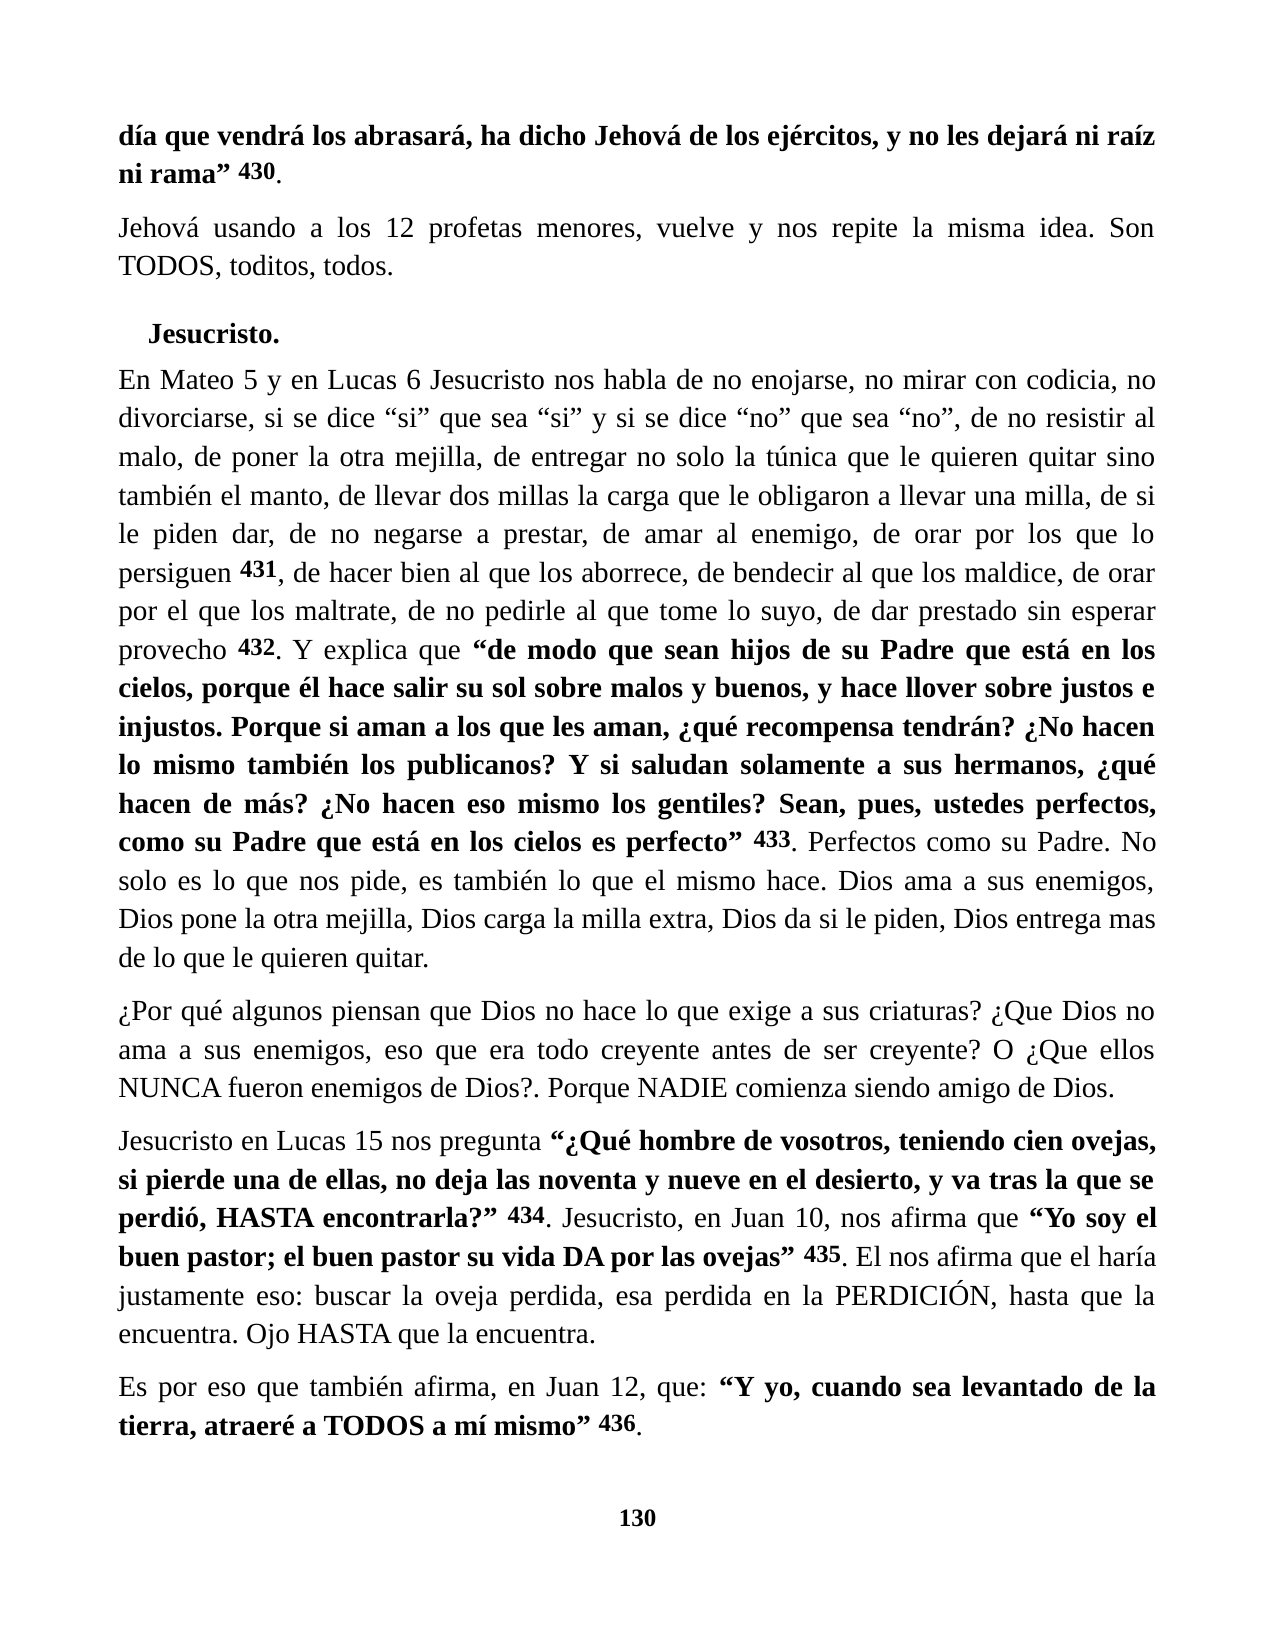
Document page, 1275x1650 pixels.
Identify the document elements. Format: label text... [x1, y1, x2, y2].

text Jehová usando a los 12 profetas menores, vuelve y nos repite la misma idea. Son TODOS, toditos, todos. [118, 210, 1157, 282]
text ¿Por qué algunos piensan que Dios no hace lo que exige a sus criaturas? ¿Que Dios no ama a sus enemigos, eso que era todo creyente antes de ser creyente? O ¿Que ellos NUNCA fueron enemigos de Dios?. Porque NADIE comienza siendo amigo de Dios. [118, 993, 1157, 1104]
text En Mateo 5 y en Lucas 6 Jesucristo nos habla de no enojarse, no mirar con codicia, no divorciarse, si se dice “si” que sea “si” y si se dice “no” que sea “no”, de no resistir al malo, de poner la otra mejilla, de entregar no solo la túnica que le quieren quitar sino también el manto, de llevar dos millas la carga que le obligaron a llevar una milla, de si le piden dar, de no negarse a prestar, de amar al enemigo, de orar por los que lo persiguen , de hacer bien al que los aborrece, de bendecir al que los maldice, de orar por el que los maltrate, de no pedirle al que tome lo suyo, de dar prestado sin esperar provecho . Y explica que “de modo que sean hijos de su Padre que está en los cielos, porque él hace salir su sol sobre malos y buenos, y hace llover sobre justos e injustos. Porque si aman a los que les aman, ¿qué recompensa tendrán? ¿No hacen lo mismo también los publicanos? Y si saludan solamente a sus hermanos, ¿qué hacen de más? ¿No hacen eso mismo los gentiles? Sean, pues, ustedes perfectos, como su Padre que está en los cielos es perfecto” . Perfectos como su Padre. No solo es lo que nos pide, es también lo que el mismo hace. Dios ama a sus enemigos, Dios pone la otra mejilla, Dios carga la milla extra, Dios da si le piden, Dios entrega mas de lo que le quieren quitar. [118, 362, 1157, 974]
text Es por eso que también afirma, en Juan 12, que: “Y yo, cuando sea levantado de la tierra, atraeré a TODOS a mí mismo” . [118, 1369, 1157, 1441]
text día que vendrá los abrasará, ha dicho Jehová de los ejércitos, y no les dejará ni raíz ni rama” . [118, 118, 1157, 190]
subtitle Jesucristo. [148, 316, 1157, 349]
text Jesucristo en Lucas 15 nos pregunta “¿Qué hombre de vosotros, teniendo cien ovejas, si pierde una de ellas, no deja las noventa y nueve en el desierto, y va tras la que se perdió, HASTA encontrarla?” . Jesucristo, en Juan 10, nos afirma que “Yo soy el buen pastor; el buen pastor su vida DA por las ovejas” . El nos afirma que el haría justamente eso: buscar la oveja perdida, esa perdida en la PERDICIÓN, hasta que la encuentra. Ojo HASTA que la encuentra. [118, 1123, 1157, 1350]
